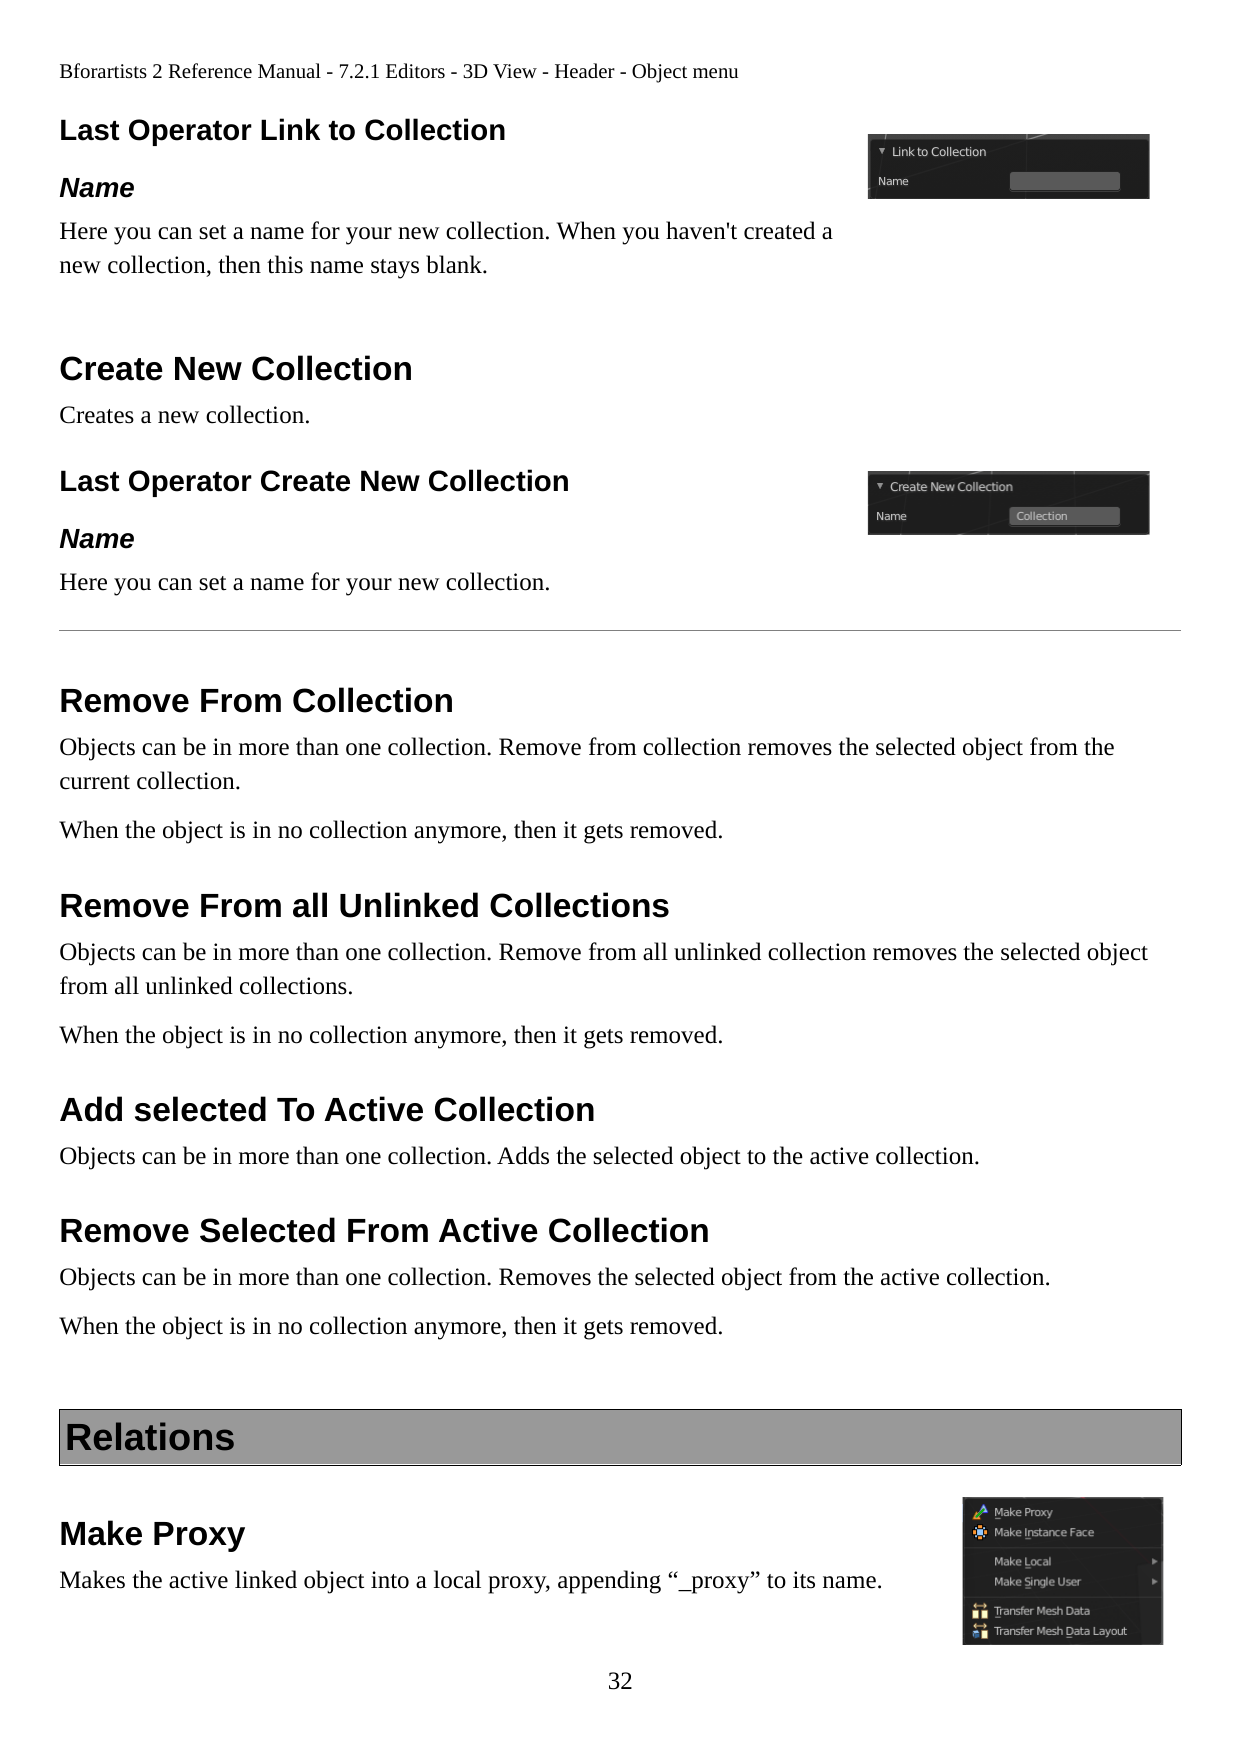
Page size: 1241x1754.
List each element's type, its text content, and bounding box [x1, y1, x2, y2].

text Makes the active linked object into a local proxy, appending “_proxy” to its name. [59, 1565, 962, 1594]
text When the object is in no collection anymore, then it gets removed. [59, 1020, 1181, 1049]
text When the object is in no collection anymore, then it gets removed. [59, 816, 1181, 844]
subtitle [1164, 1514, 1181, 1553]
subtitle Add selected To Active Collection [59, 1090, 1181, 1129]
subtitle Remove From all Unlinked Collections [59, 885, 1181, 924]
subtitle Name [59, 522, 1181, 554]
picture [867, 471, 1150, 535]
text Here you can set a name for your new collection. When you haven't created a new collection, then this name stays blank. [59, 216, 1181, 279]
subtitle Name [59, 171, 1181, 203]
table_header Relations [60, 1410, 1181, 1464]
picture [962, 1497, 1164, 1645]
picture [867, 134, 1150, 199]
text When the object is in no collection anymore, then it gets removed. [59, 1311, 1181, 1340]
subtitle Make Proxy [59, 1514, 962, 1553]
text Objects can be in more than one collection. Remove from all unlinked collection removes the selected object from all unlinked collections. [59, 937, 1181, 1000]
text Here you can set a name for your new collection. [59, 567, 1181, 596]
text Creates a new collection. [59, 400, 1181, 429]
subtitle Last Operator Create New Collection [59, 464, 1181, 497]
subtitle Remove Selected From Active Collection [59, 1211, 1181, 1250]
text Objects can be in more than one collection. Removes the selected object from the active collection. [59, 1262, 1181, 1291]
text Objects can be in more than one collection. Remove from collection removes the selected object from the current collection. [59, 732, 1181, 795]
text Objects can be in more than one collection. Adds the selected object to the active collection. [59, 1141, 1181, 1170]
subtitle Create New Collection [59, 349, 1181, 387]
subtitle Remove From Collection [59, 681, 1181, 719]
subtitle Last Operator Link to Collection [59, 113, 1181, 146]
